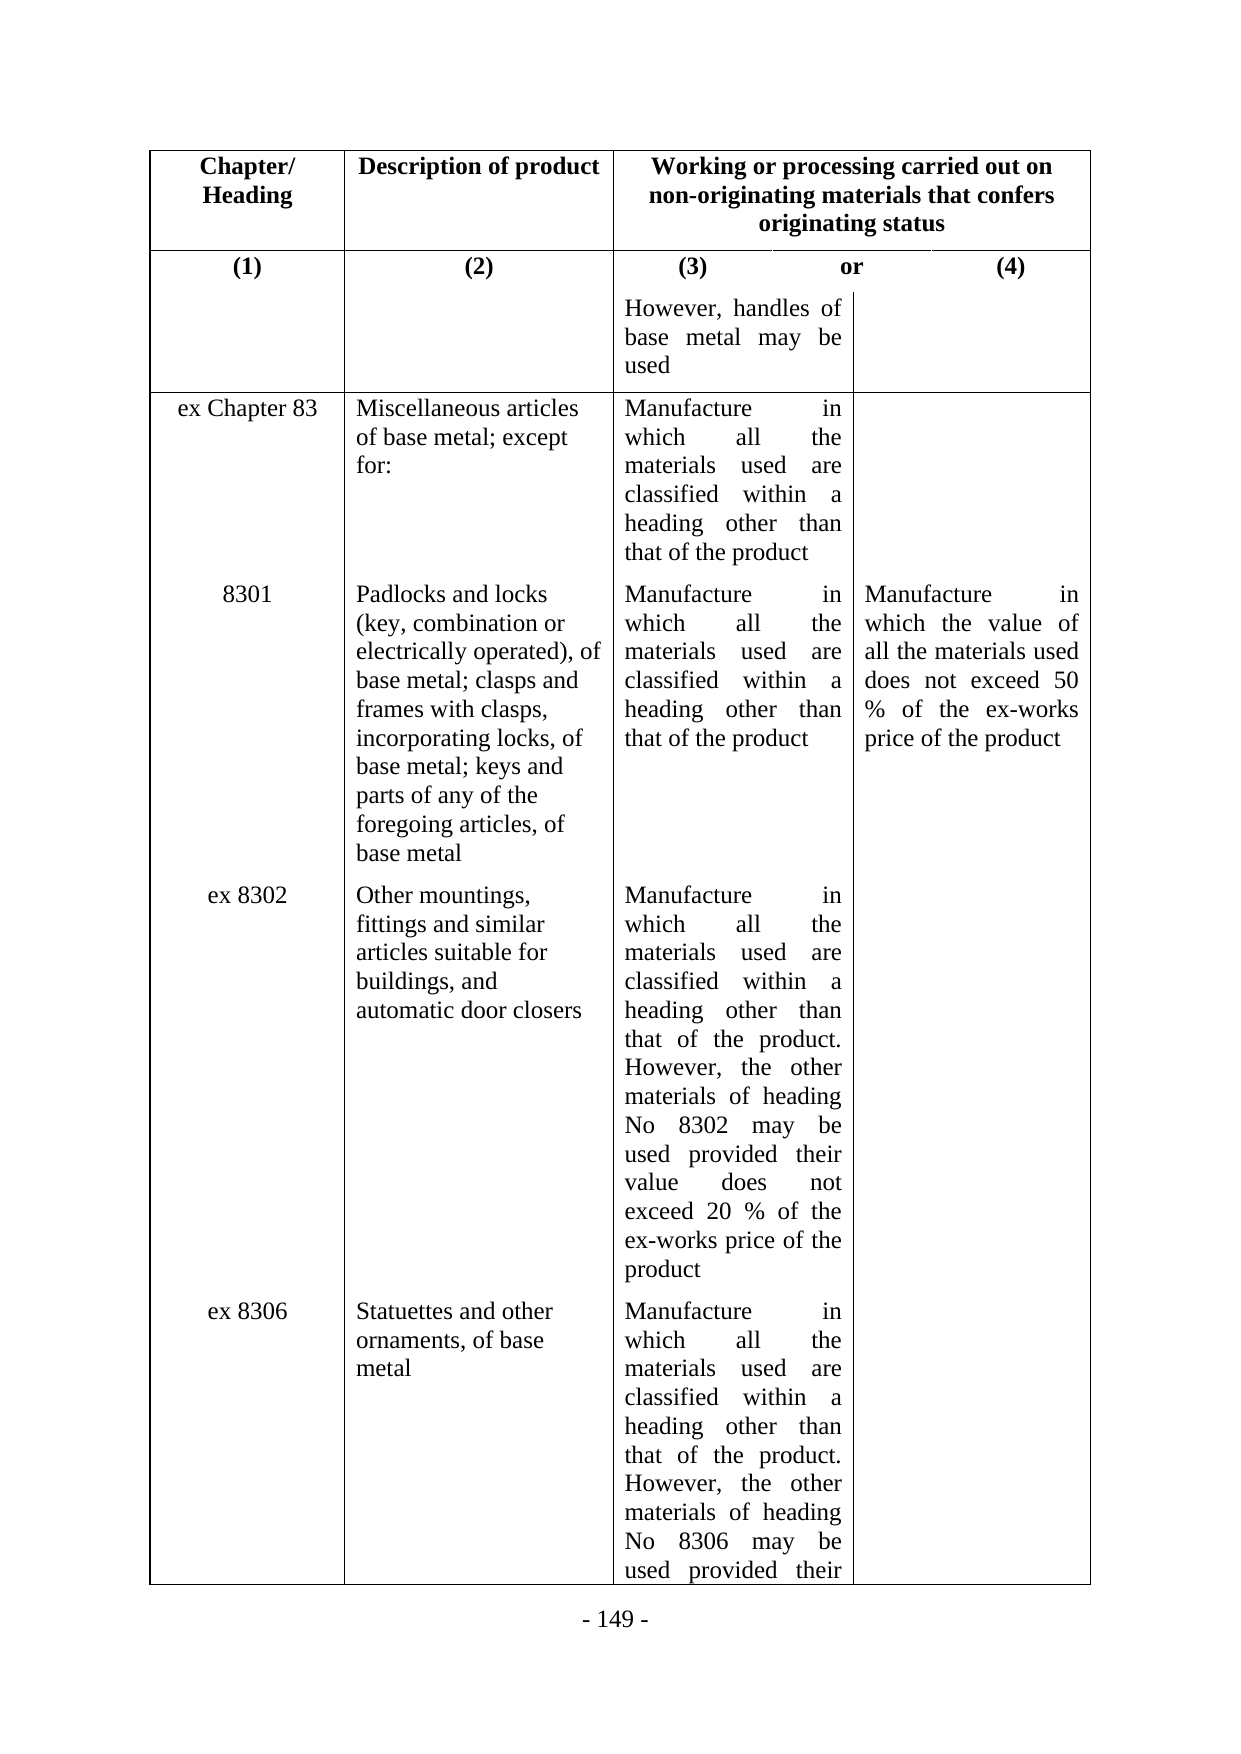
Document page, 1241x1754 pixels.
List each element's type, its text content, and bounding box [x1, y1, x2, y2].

table_cell Manufacture in which all the materials used are classified within a heading other than that of the product. However, the other materials of heading No 8306 may be used provided their [614, 1296, 853, 1583]
table_cell [151, 293, 344, 392]
table_cell [345, 293, 613, 392]
table_cell Miscellaneous articles of base metal; except for: [345, 393, 613, 578]
table_cell [854, 1296, 1090, 1583]
table_cell Other mountings, fittings and similar articles suitable for buildings, and automatic door closers [345, 880, 613, 1295]
table_header Working or processing carried out on non-originating materials that confers originating status [614, 151, 1090, 250]
table_cell ex 8302 [151, 880, 344, 1295]
table_cell [854, 880, 1090, 1295]
table_cell Padlocks and locks (key, combination or electrically operated), of base metal; clasps and frames with clasps, incorporating locks, of base metal; keys and parts of any of the foregoing articles, of base metal [345, 579, 613, 879]
table_cell Statuettes and other ornaments, of base metal [345, 1296, 613, 1583]
table_cell or [773, 251, 931, 292]
table_cell (2) [345, 251, 613, 292]
table_header Chapter/Heading [151, 151, 344, 250]
table_cell [854, 393, 1090, 578]
table_cell Manufacture in which the value of all the materials used does not exceed 50 % of the ex-works price of the product [854, 579, 1090, 879]
table_cell 8301 [151, 579, 344, 879]
table_cell (1) [151, 251, 344, 292]
table_cell (3) [614, 251, 772, 292]
table_cell ex 8306 [151, 1296, 344, 1583]
table_cell Manufacture in which all the materials used are classified within a heading other than that of the product [614, 393, 853, 578]
table_cell Manufacture in which all the materials used are classified within a heading other than that of the product. However, the other materials of heading No 8302 may be used provided their value does not exceed 20 % of the ex-works price of the product [614, 880, 853, 1295]
table_cell ex Chapter 83 [151, 393, 344, 578]
table_cell (4) [932, 251, 1090, 292]
table_cell Manufacture in which all the materials used are classified within a heading other than that of the product [614, 579, 853, 879]
table_cell However, handles of base metal may be used [614, 293, 853, 392]
table_header Description of product [345, 151, 613, 250]
table_cell [854, 293, 1090, 392]
